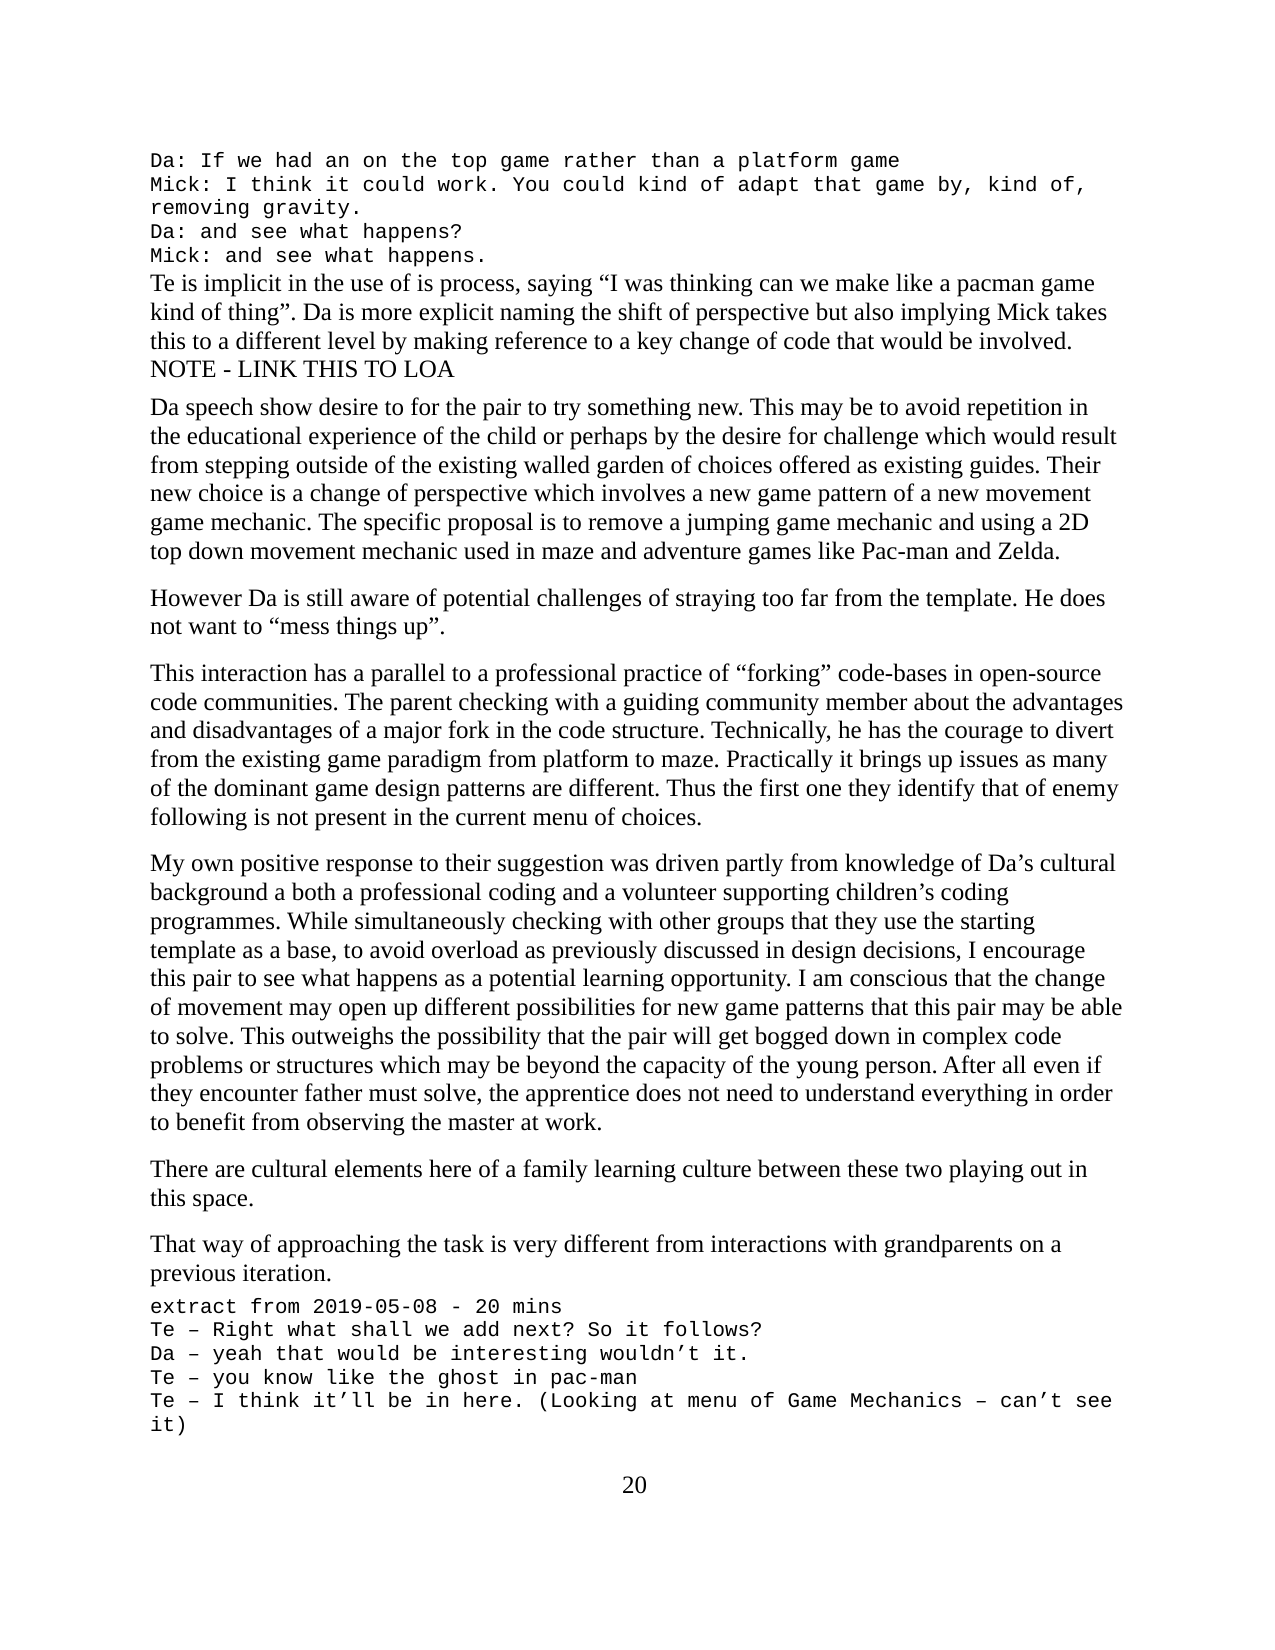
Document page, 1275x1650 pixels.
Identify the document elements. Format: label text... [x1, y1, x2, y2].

text Da: and see what happens? [150, 221, 1125, 244]
text extract from 2019-05-08 - 20 mins [150, 1296, 1125, 1319]
text Mick: and see what happens. [150, 244, 1125, 268]
text That way of approaching the task is very different from interactions with grandparents on a previous iteration. [150, 1229, 1125, 1287]
text Te is implicit in the use of is process, saying “I was thinking can we make like a pacman game kind of thing”. Da is more explicit naming the shift of perspective but also implying Mick takes this to a different level by making reference to a key change of code that would be involved. NOTE - LINK THIS TO LOA [150, 268, 1125, 383]
text My own positive response to their suggestion was driven partly from knowledge of Da’s cultural background a both a professional coding and a volunteer supporting children’s coding programmes. While simultaneously checking with other groups that they use the starting template as a base, to avoid overload as previously discussed in design decisions, I encourage this pair to see what happens as a potential learning opportunity. I am conscious that the change of movement may open up different possibilities for new game patterns that this pair may be able to solve. This outweighs the possibility that the pair will get bogged down in complex code problems or structures which may be beyond the capacity of the young person. After all even if they encounter father must solve, the apprentice does not need to understand everything in order to benefit from observing the master at work. [150, 848, 1125, 1136]
text This interaction has a parallel to a professional practice of “forking” code-bases in open-source code communities. The parent checking with a guiding community member about the advantages and disadvantages of a major fork in the code structure. Technically, he has the courage to divert from the existing game paradigm from platform to maze. Practically it brings up issues as many of the dominant game design patterns are different. Thus the first one they identify that of enemy following is not present in the current menu of choices. [150, 658, 1125, 831]
text There are cultural elements here of a family learning culture between these two playing out in this space. [150, 1154, 1125, 1211]
text Te – you know like the ghost in pac-man [150, 1367, 1125, 1390]
text Da – yeah that would be interesting wouldn’t it. [150, 1343, 1125, 1367]
text Da: If we had an on the top game rather than a platform game [150, 150, 1125, 174]
text However Da is still aware of potential challenges of straying too far from the template. He does not want to “mess things up”. [150, 583, 1125, 640]
text Da speech show desire to for the pair to try something new. This may be to avoid repetition in the educational experience of the child or perhaps by the desire for challenge which would result from stepping outside of the existing walled garden of choices offered as existing guides. Their new choice is a change of perspective which involves a new game pattern of a new movement game mechanic. The specific proposal is to remove a jumping game mechanic and using a 2D top down movement mechanic used in maze and adventure games like Pac-man and Zelda. [150, 392, 1125, 565]
text Te – I think it’ll be in here. (Looking at menu of Game Mechanics – can’t see it) [150, 1390, 1125, 1438]
text Mick: I think it could work. You could kind of adapt that game by, kind of, removing gravity. [150, 174, 1125, 221]
text Te – Right what shall we add next? So it follows? [150, 1319, 1125, 1343]
